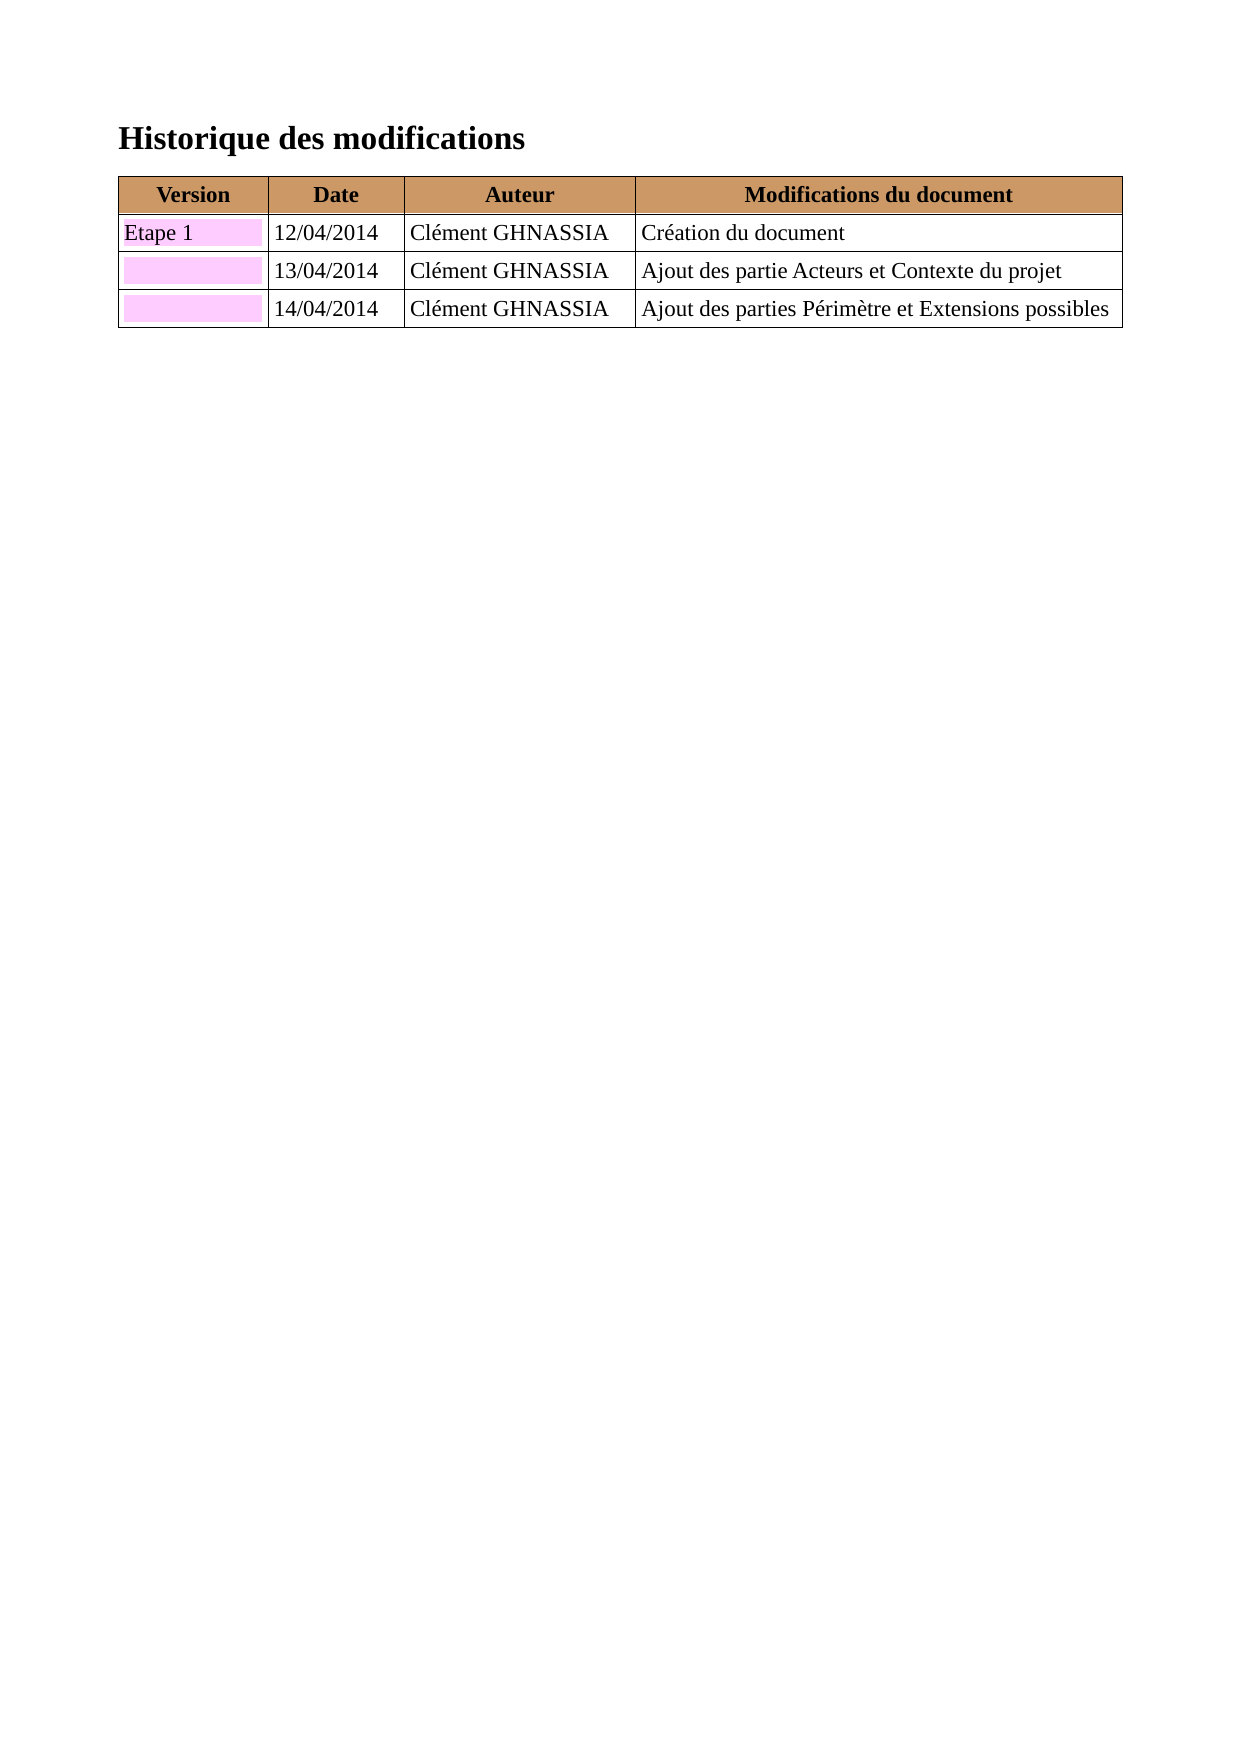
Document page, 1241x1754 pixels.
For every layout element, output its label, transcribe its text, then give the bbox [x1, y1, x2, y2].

table_header Date [269, 177, 404, 213]
text Historique des modifications [118, 118, 1122, 156]
table_header Auteur [405, 177, 635, 213]
table_cell Etape 1 [119, 215, 268, 251]
table_cell Création du document [636, 215, 1122, 251]
table_header Version [119, 177, 268, 213]
table_cell Ajout des partie Acteurs et Contexte du projet [636, 252, 1122, 289]
table_cell 14/04/2014 [269, 290, 404, 327]
table_cell Clément GHNASSIA [405, 290, 635, 327]
table_cell Ajout des parties Périmètre et Extensions possibles [636, 290, 1122, 327]
table_cell Clément GHNASSIA [405, 252, 635, 289]
table_cell [119, 290, 268, 327]
table_header Modifications du document [636, 177, 1122, 213]
table_cell [119, 252, 268, 289]
table_cell Clément GHNASSIA [405, 215, 635, 251]
table_cell 13/04/2014 [269, 252, 404, 289]
table_cell 12/04/2014 [269, 215, 404, 251]
